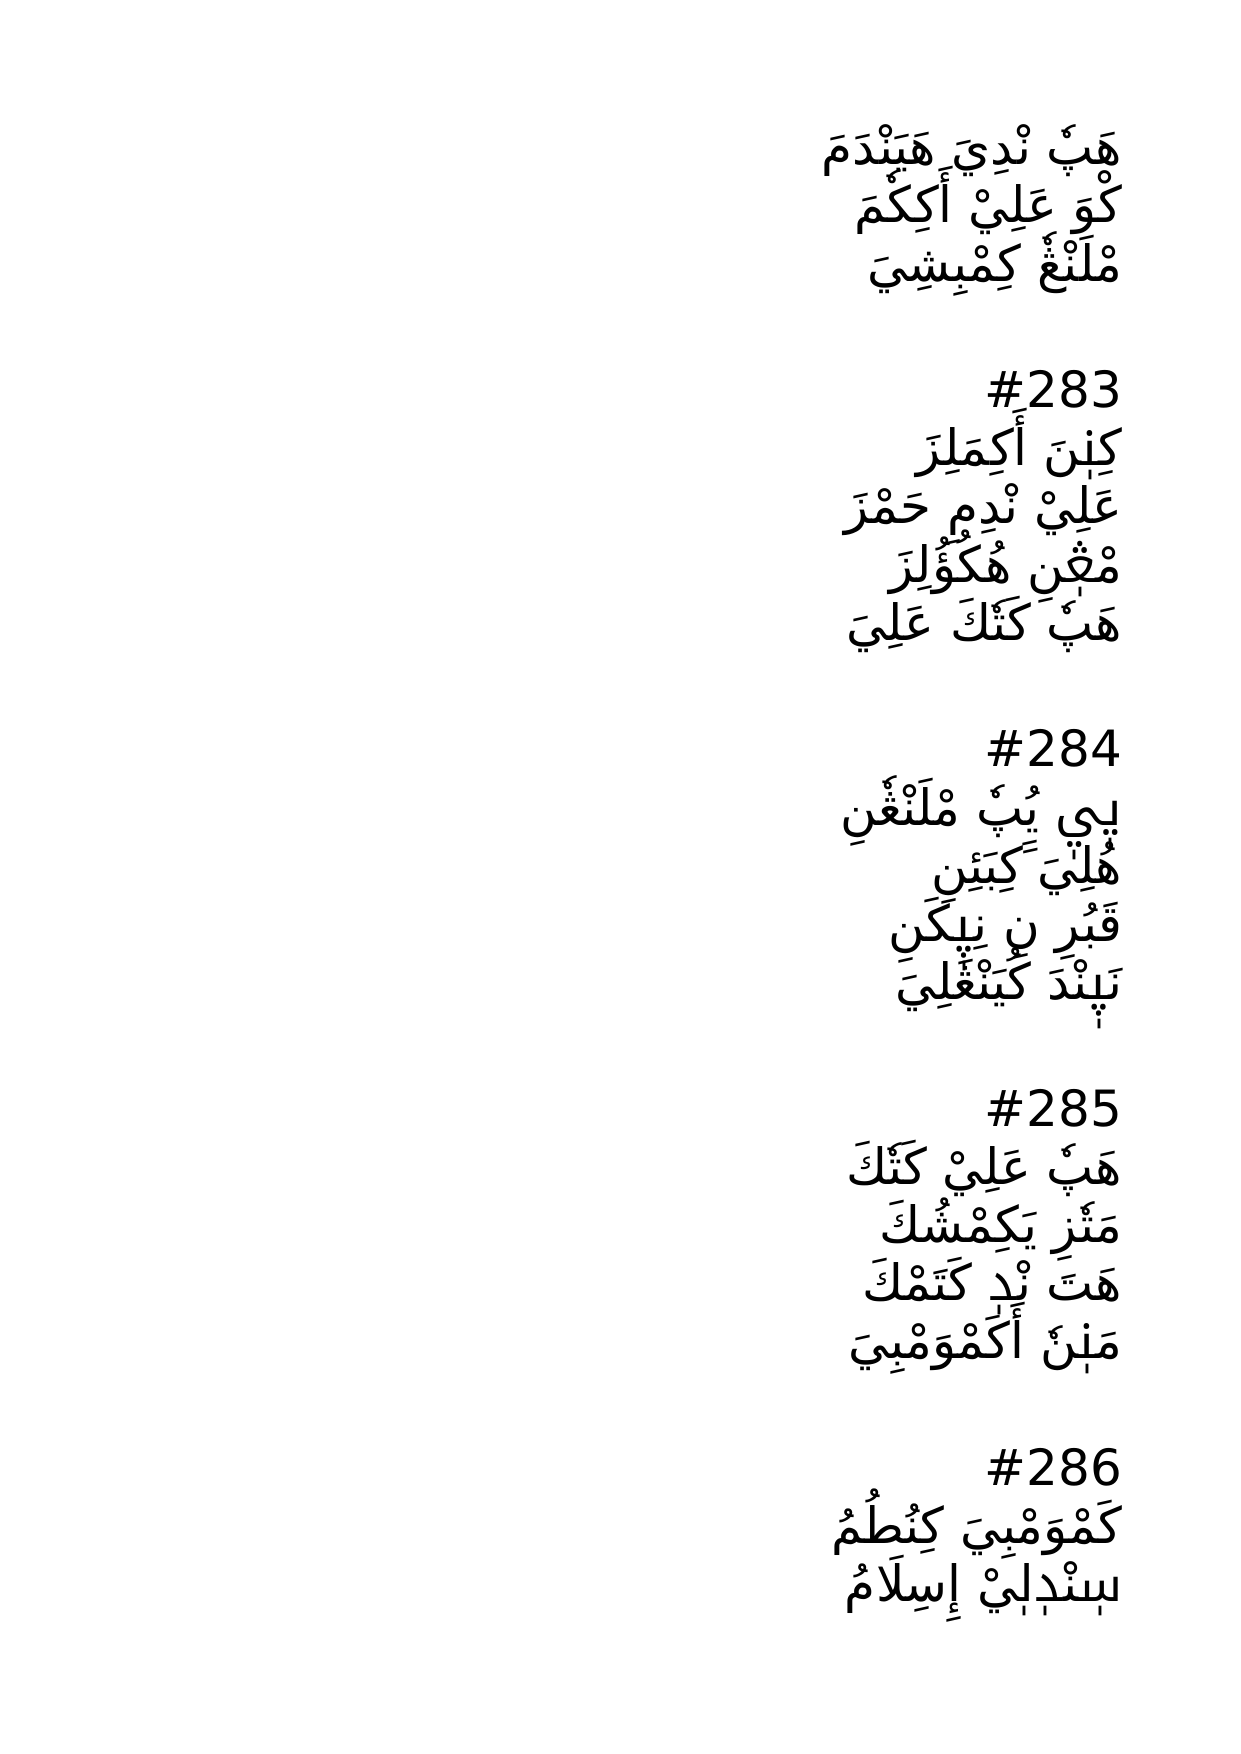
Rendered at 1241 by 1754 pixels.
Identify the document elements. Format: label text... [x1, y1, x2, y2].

text هَپٗ كَتٗكَ عَلِيَ [118, 594, 1122, 652]
text مْلَنْڠٗ كِمْبِشِيَ [118, 234, 1122, 293]
text #284 [118, 720, 1122, 778]
text هَتَ نْدٖ كَتَمْكَ [118, 1254, 1122, 1312]
text مَتٗزِ يَكِمْشُكَ [118, 1196, 1122, 1254]
text كَمْوَمْبِيَ كِنُطُمُ [118, 1497, 1122, 1555]
text هَپٗ عَلِيْ كَتٗكَ [118, 1138, 1122, 1196]
text كِنٖنَ أَكِمَلِزَ [118, 419, 1122, 477]
text قَبُرِ نِ نِپٖكَنِ [118, 895, 1122, 953]
text #286 [118, 1439, 1122, 1497]
text عَلِيْ نْدِمِ حَمْزَ [118, 477, 1122, 536]
text مَنٖنٗ أَكَمْوَمْبِيَ [118, 1312, 1122, 1371]
text هَپٗ نْدِيَ هَيَنْدَمَ [118, 118, 1122, 176]
text سٖنْدٖلٖيْ إِسِلَامُ [118, 1555, 1122, 1613]
text كْوَ عَلِيْ أَكِكٗمَ [118, 176, 1122, 234]
text #285 [118, 1079, 1122, 1138]
text نَپٖنْدَ كُيَنْڠَلِيَ [118, 953, 1122, 1011]
text هُلِيَ ََكِبَئِنِ [118, 837, 1122, 895]
text #283 [118, 361, 1122, 419]
text يٖيٖ يُپٗ مْلَنْڠٗنِ [118, 778, 1122, 837]
text مْڠٖنِ هُكُؤُلِزَ [118, 536, 1122, 594]
